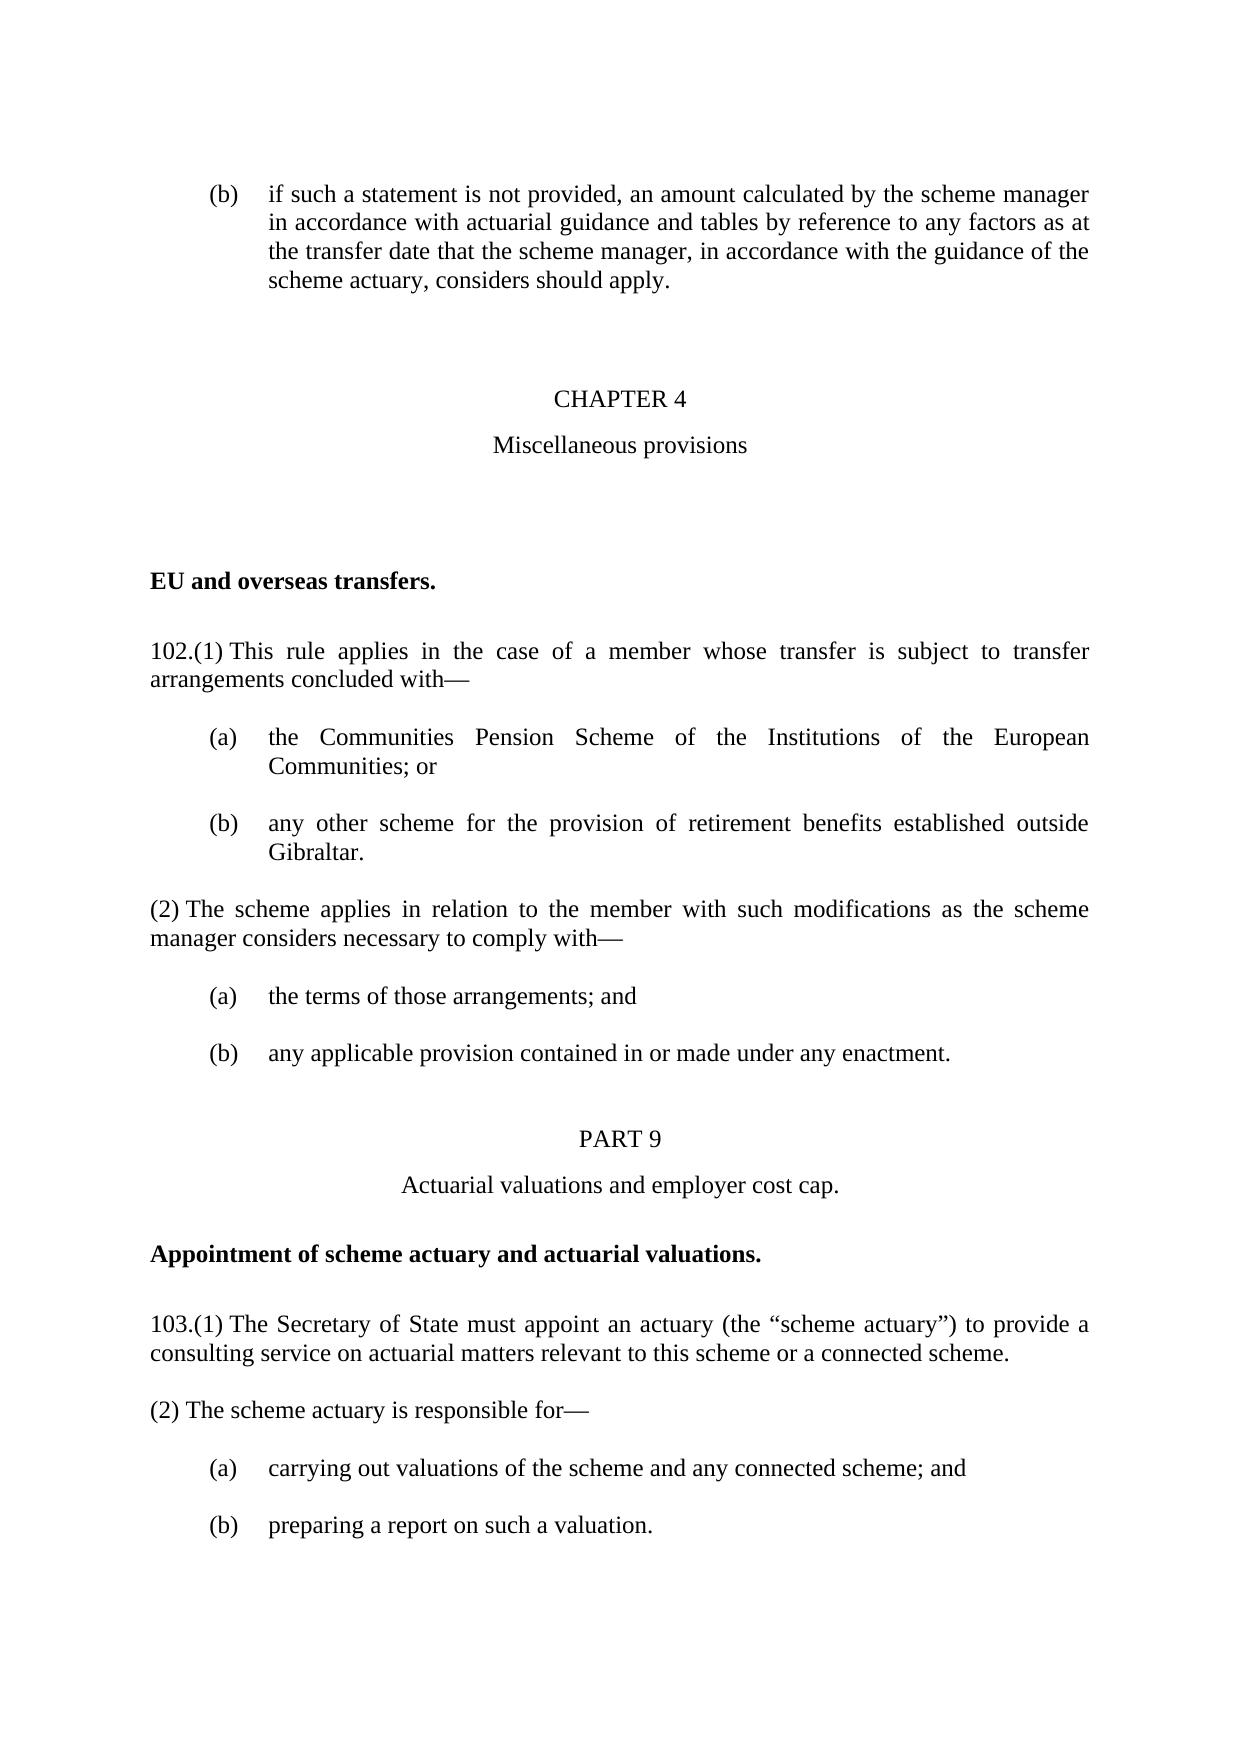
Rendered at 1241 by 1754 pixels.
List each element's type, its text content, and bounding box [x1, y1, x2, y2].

text (a) carrying out valuations of the scheme and any connected scheme; and [209, 1453, 1090, 1481]
subtitle Actuarial valuations and employer cost cap. [150, 1170, 1090, 1199]
text (a) the Communities Pension Scheme of the Institutions of the European Communities; or [209, 722, 1090, 779]
text 102.(1) This rule applies in the case of a member whose transfer is subject to transfer arrangements concluded with— [150, 636, 1090, 693]
subtitle CHAPTER 4 [150, 384, 1090, 413]
subtitle PART 9 [150, 1124, 1090, 1153]
text (b) any applicable provision contained in or made under any enactment. [209, 1038, 1090, 1067]
text (b) preparing a report on such a valuation. [209, 1510, 1090, 1539]
text 103.(1) The Secretary of State must appoint an actuary (the “scheme actuary”) to provide a consulting service on actuarial matters relevant to this scheme or a connected scheme. [150, 1309, 1090, 1366]
subtitle Miscellaneous provisions [150, 430, 1090, 459]
text (2) The scheme applies in relation to the member with such modifications as the scheme manager considers necessary to comply with— [150, 894, 1090, 952]
text (b) any other scheme for the provision of retirement benefits established outside Gibraltar. [209, 808, 1090, 866]
text (a) the terms of those arrangements; and [209, 981, 1090, 1009]
text (b) if such a statement is not provided, an amount calculated by the scheme manager in accordance with actuarial guidance and tables by reference to any factors as at the transfer date that the scheme manager, in accordance with the guidance of the scheme actuary, considers should apply. [209, 179, 1090, 294]
subtitle Appointment of scheme actuary and actuarial valuations. [150, 1239, 1090, 1268]
text (2) The scheme actuary is responsible for— [150, 1395, 1090, 1424]
subtitle EU and overseas transfers. [150, 566, 1090, 595]
